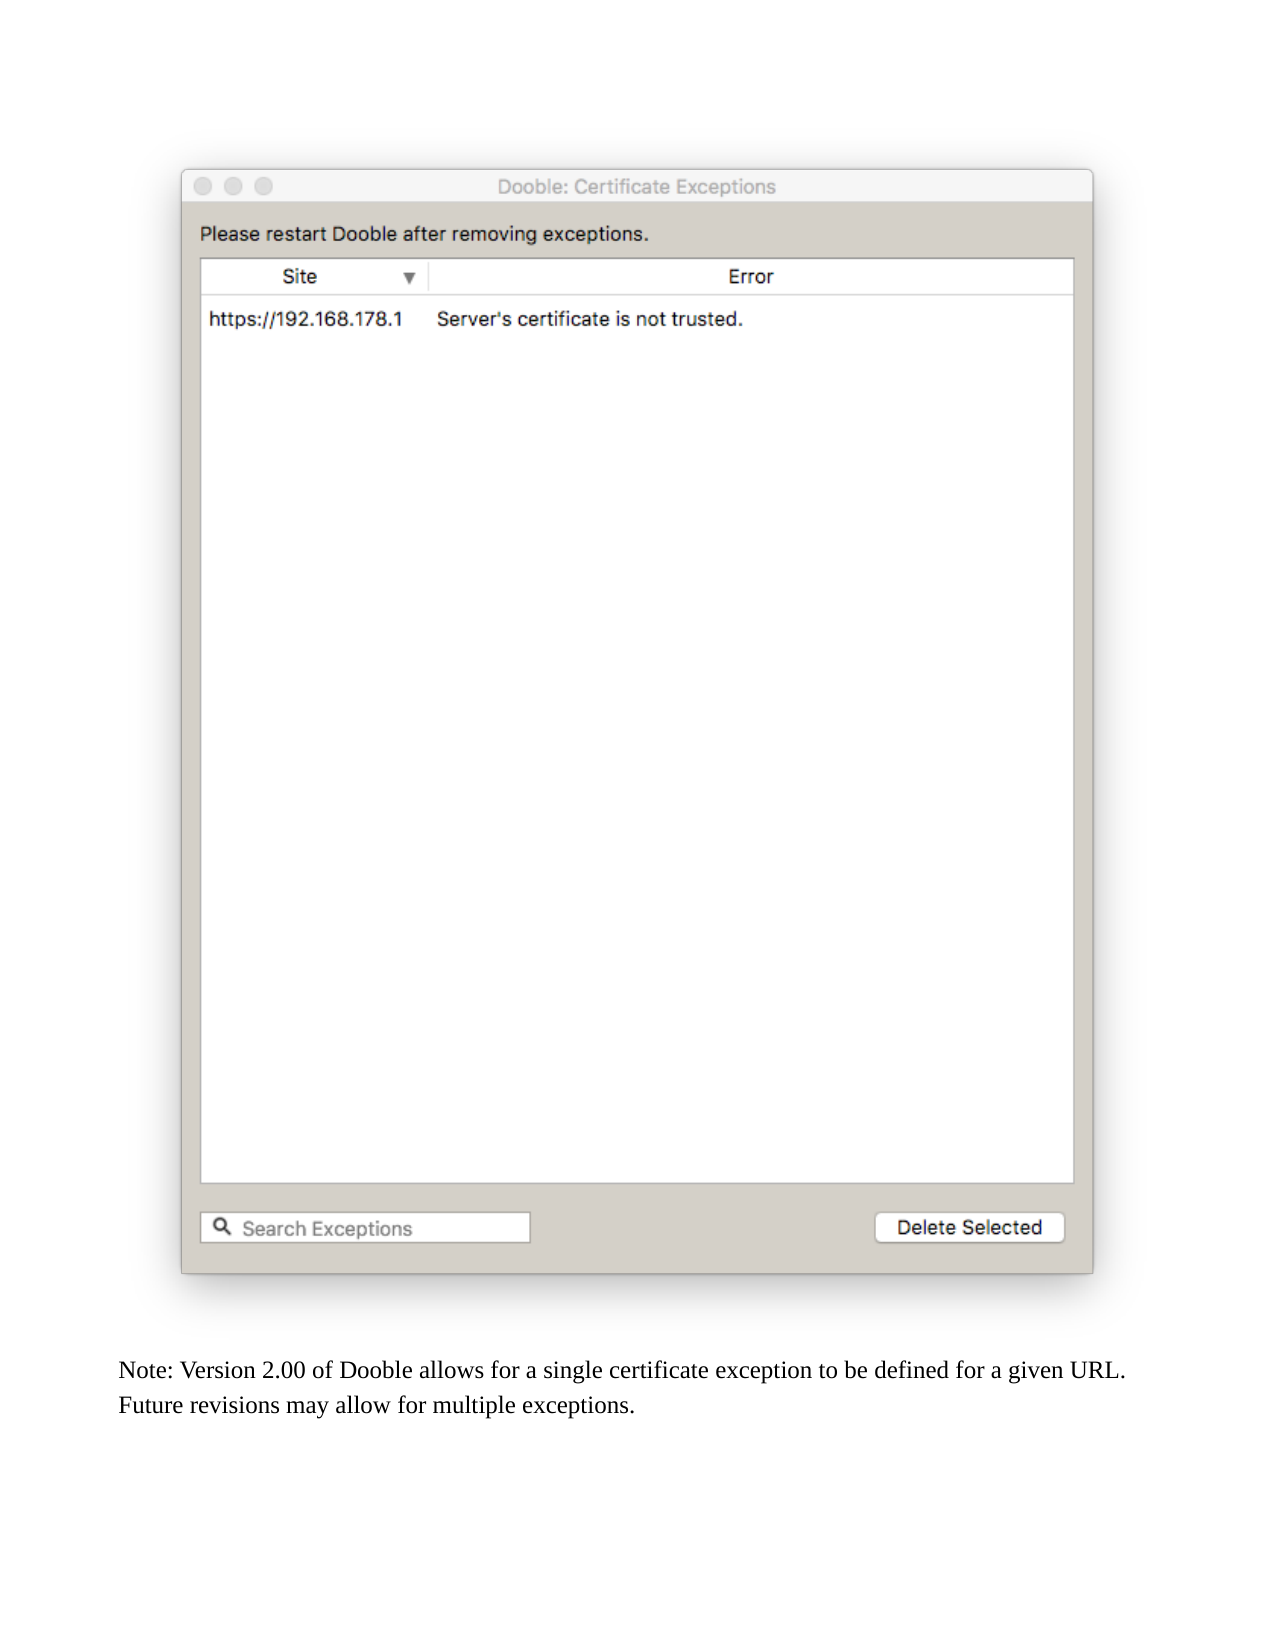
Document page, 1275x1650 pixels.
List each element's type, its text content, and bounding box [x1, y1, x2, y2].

picture [118, 118, 1157, 1350]
text Note: Version 2.00 of Dooble allows for a single certificate exception to be defined for a given URL. Future revisions may allow for multiple exceptions. [118, 1350, 1157, 1419]
